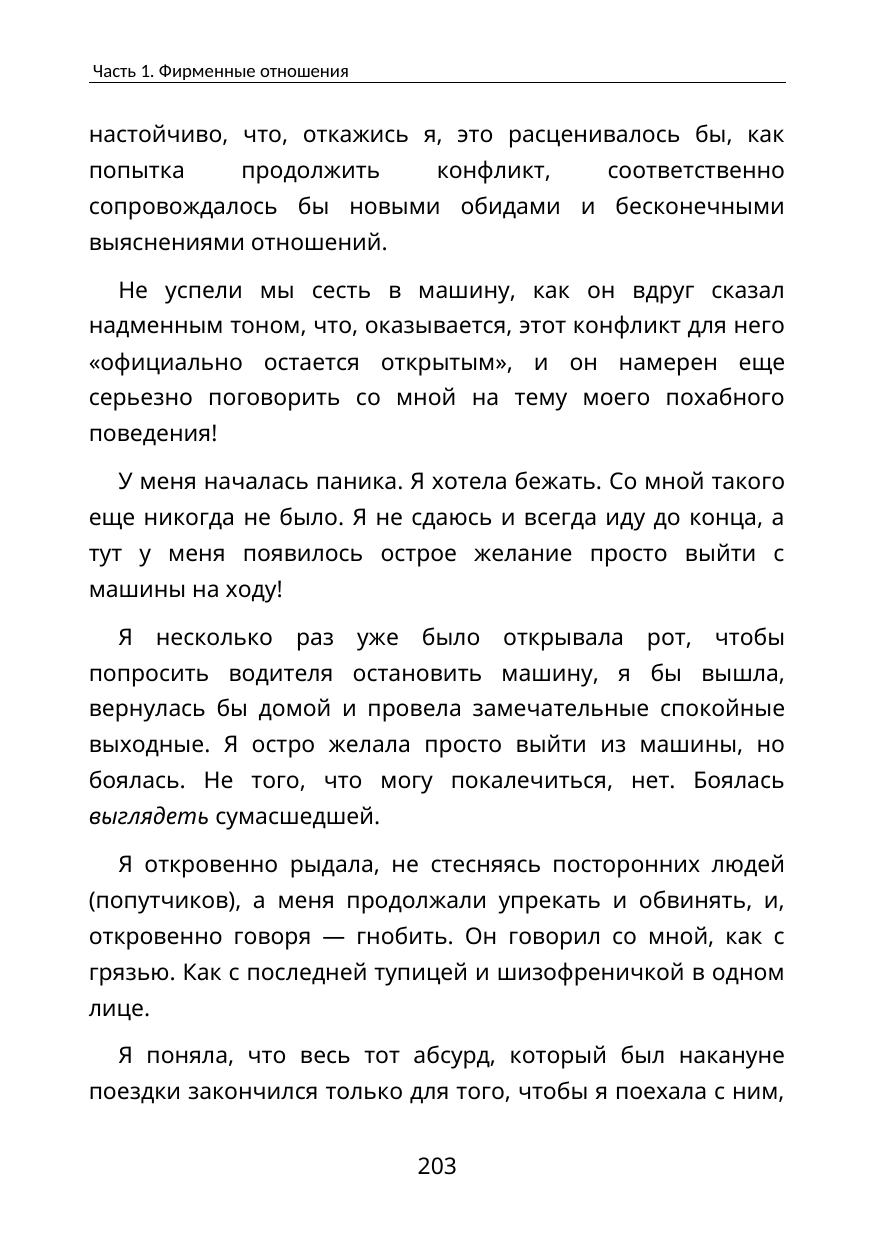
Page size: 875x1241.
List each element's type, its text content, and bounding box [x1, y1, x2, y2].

text Я несколько раз уже было открывала рот, чтобы попросить водителя остановить машину, я бы вышла, вернулась бы домой и провела замечательные спокойные выходные. Я остро желала просто выйти из машины, но боялась. Не того, что могу покалечиться, нет. Боялась выглядеть сумасшедшей. [88, 621, 786, 831]
text Не успели мы сесть в машину, как он вдруг сказал надменным тоном, что, оказывается, этот конфликт для него «официально остается открытым», и он намерен еще серьезно поговорить со мной на тему моего похабного поведения! [88, 273, 786, 448]
text У меня началась паника. Я хотела бежать. Со мной такого еще никогда не было. Я не сдаюсь и всегда иду до конца, а тут у меня появилось острое желание просто выйти с машины на ходу! [88, 465, 786, 604]
text Я откровенно рыдала, не стесняясь посторонних людей (попутчиков), а меня продолжали упрекать и обвинять, и, откровенно говоря — гнобить. Он говорил со мной, как с грязью. Как с последней тупицей и шизофреничкой в одном лице. [88, 848, 786, 1023]
text Я поняла, что весь тот абсурд, который был накануне поездки закончился только для того, чтобы я поехала с ним, [88, 1039, 786, 1107]
text настойчиво, что, откажись я, это расценивалось бы, как попытка продолжить конфликт, соответственно сопровождалось бы новыми обидами и бесконечными выяснениями отношений. [88, 118, 786, 257]
